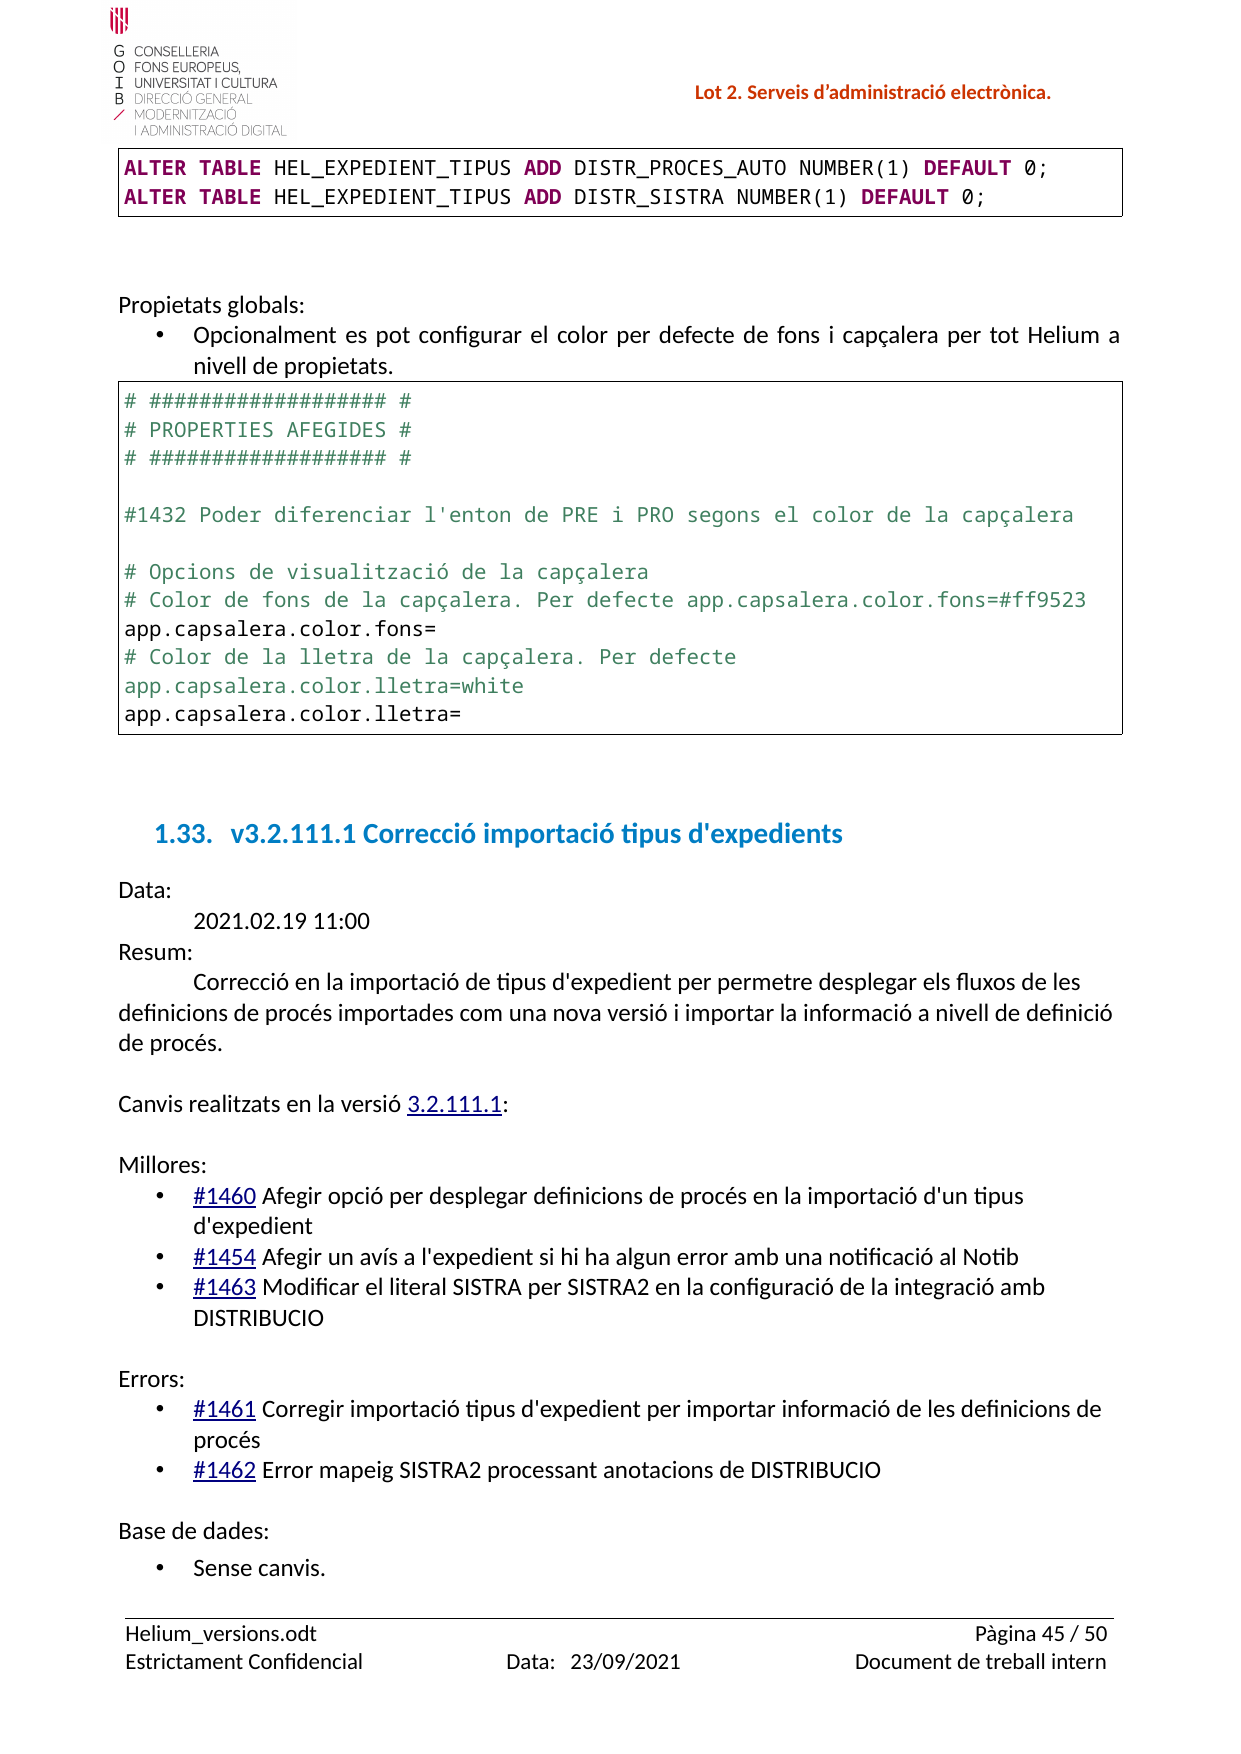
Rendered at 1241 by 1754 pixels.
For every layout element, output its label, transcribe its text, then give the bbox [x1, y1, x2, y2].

text Correcció en la importació de tipus d'expedient per permetre desplegar els fluxos de les definicions de procés importades com una nova versió i importar la informació a nivell de definició de procés. [118, 966, 1122, 1058]
text Propietats globals: [118, 289, 1122, 320]
subtitle v3.2.111.1 Correcció importació tipus d'expedients [153, 815, 1122, 851]
text Millores: [118, 1149, 1122, 1180]
table_header # ################### # # PROPERTIES AFEGIDES # # ################### # #1432 Poder diferenciar l'enton de PRE i PRO segons el color de la capçalera # Opcions de visualització de la capçalera # Color de fons de la capçalera. Per defecte app.capsalera.color.fons=#ff9523 app.capsalera.color.fons= # Color de la lletra de la capçalera. Per defecte app.capsalera.color.lletra=white app.capsalera.color.lletra= [119, 382, 1122, 733]
list Sense canvis. [156, 1552, 1122, 1582]
text Canvis realitzats en la versió 3.2.111.1: [118, 1088, 1122, 1119]
text Errors: [118, 1363, 1122, 1393]
list #1460 Afegir opció per desplegar definicions de procés en la importació d'un tipus d'expedient [156, 1180, 1122, 1241]
table_header ALTER TABLE HEL_EXPEDIENT_TIPUS ADD DISTR_PROCES_AUTO NUMBER(1) DEFAULT 0; ALTER TABLE HEL_EXPEDIENT_TIPUS ADD DISTR_SISTRA NUMBER(1) DEFAULT 0; [119, 149, 1122, 216]
list #1462 Error mapeig SISTRA2 processant anotacions de DISTRIBUCIO [156, 1454, 1122, 1485]
list Opcionalment es pot configurar el color per defecte de fons i capçalera per tot Helium a nivell de propietats. [156, 320, 1122, 381]
list #1463 Modificar el literal SISTRA per SISTRA2 en la configuració de la integració amb DISTRIBUCIO [156, 1271, 1122, 1332]
text Data: [118, 874, 1122, 905]
text Resum: [118, 936, 1122, 966]
list #1454 Afegir un avís a l'expedient si hi ha algun error amb una notificació al Notib [156, 1241, 1122, 1271]
picture [100, 0, 297, 144]
list #1461 Corregir importació tipus d'expedient per importar informació de les definicions de procés [156, 1393, 1122, 1454]
text Base de dades: [118, 1516, 1122, 1546]
text 2021.02.19 11:00 [118, 905, 1122, 936]
